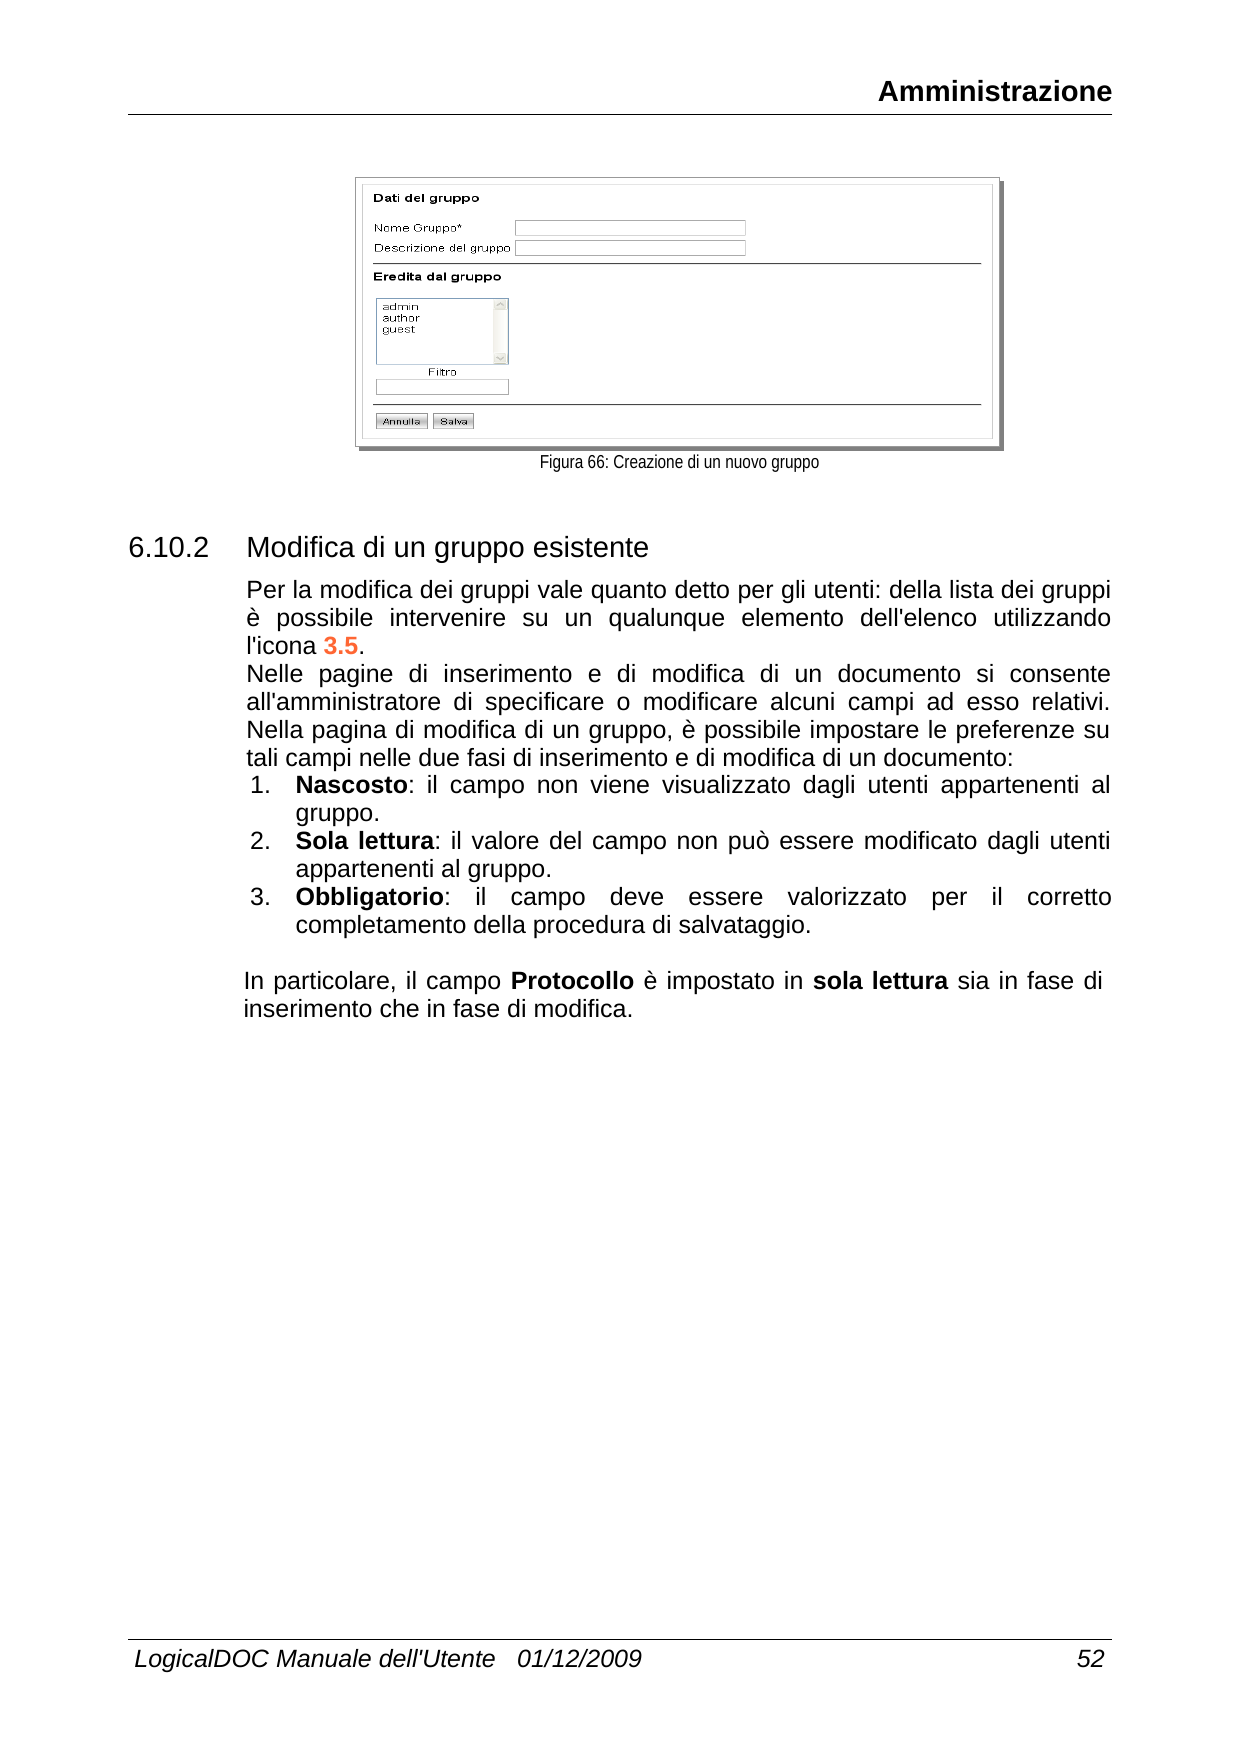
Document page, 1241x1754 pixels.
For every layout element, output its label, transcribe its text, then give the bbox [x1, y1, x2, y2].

text Nelle pagine di inserimento e di modifica di un documento si consente all'amministratore di specificare o modificare alcuni campi ad esso relativi. Nella pagina di modifica di un gruppo, è possibile impostare le preferenze su tali campi nelle due fasi di inserimento e di modifica di un documento: [246, 660, 1112, 771]
text Per la modifica dei gruppi vale quanto detto per gli utenti: della lista dei gruppi è possibile intervenire su un qualunque elemento dell'elenco utilizzando l'icona 3.5. [246, 576, 1112, 660]
text Figura 66: Creazione di un nuovo gruppo [354, 444, 1004, 473]
subtitle Modifica di un gruppo esistente [128, 531, 1112, 563]
list Sola lettura: il valore del campo non può essere modificato dagli utenti appartenenti al gruppo. [250, 827, 1112, 883]
list Obbligatorio: il campo deve essere valorizzato per il corretto completamento della procedura di salvataggio. [250, 883, 1112, 939]
list Nascosto: il campo non viene visualizzato dagli utenti appartenenti al gruppo. [250, 771, 1112, 827]
text In particolare, il campo Protocollo è impostato in sola lettura sia in fase di inserimento che in fase di modifica. [128, 967, 1112, 1023]
picture [357, 179, 997, 444]
